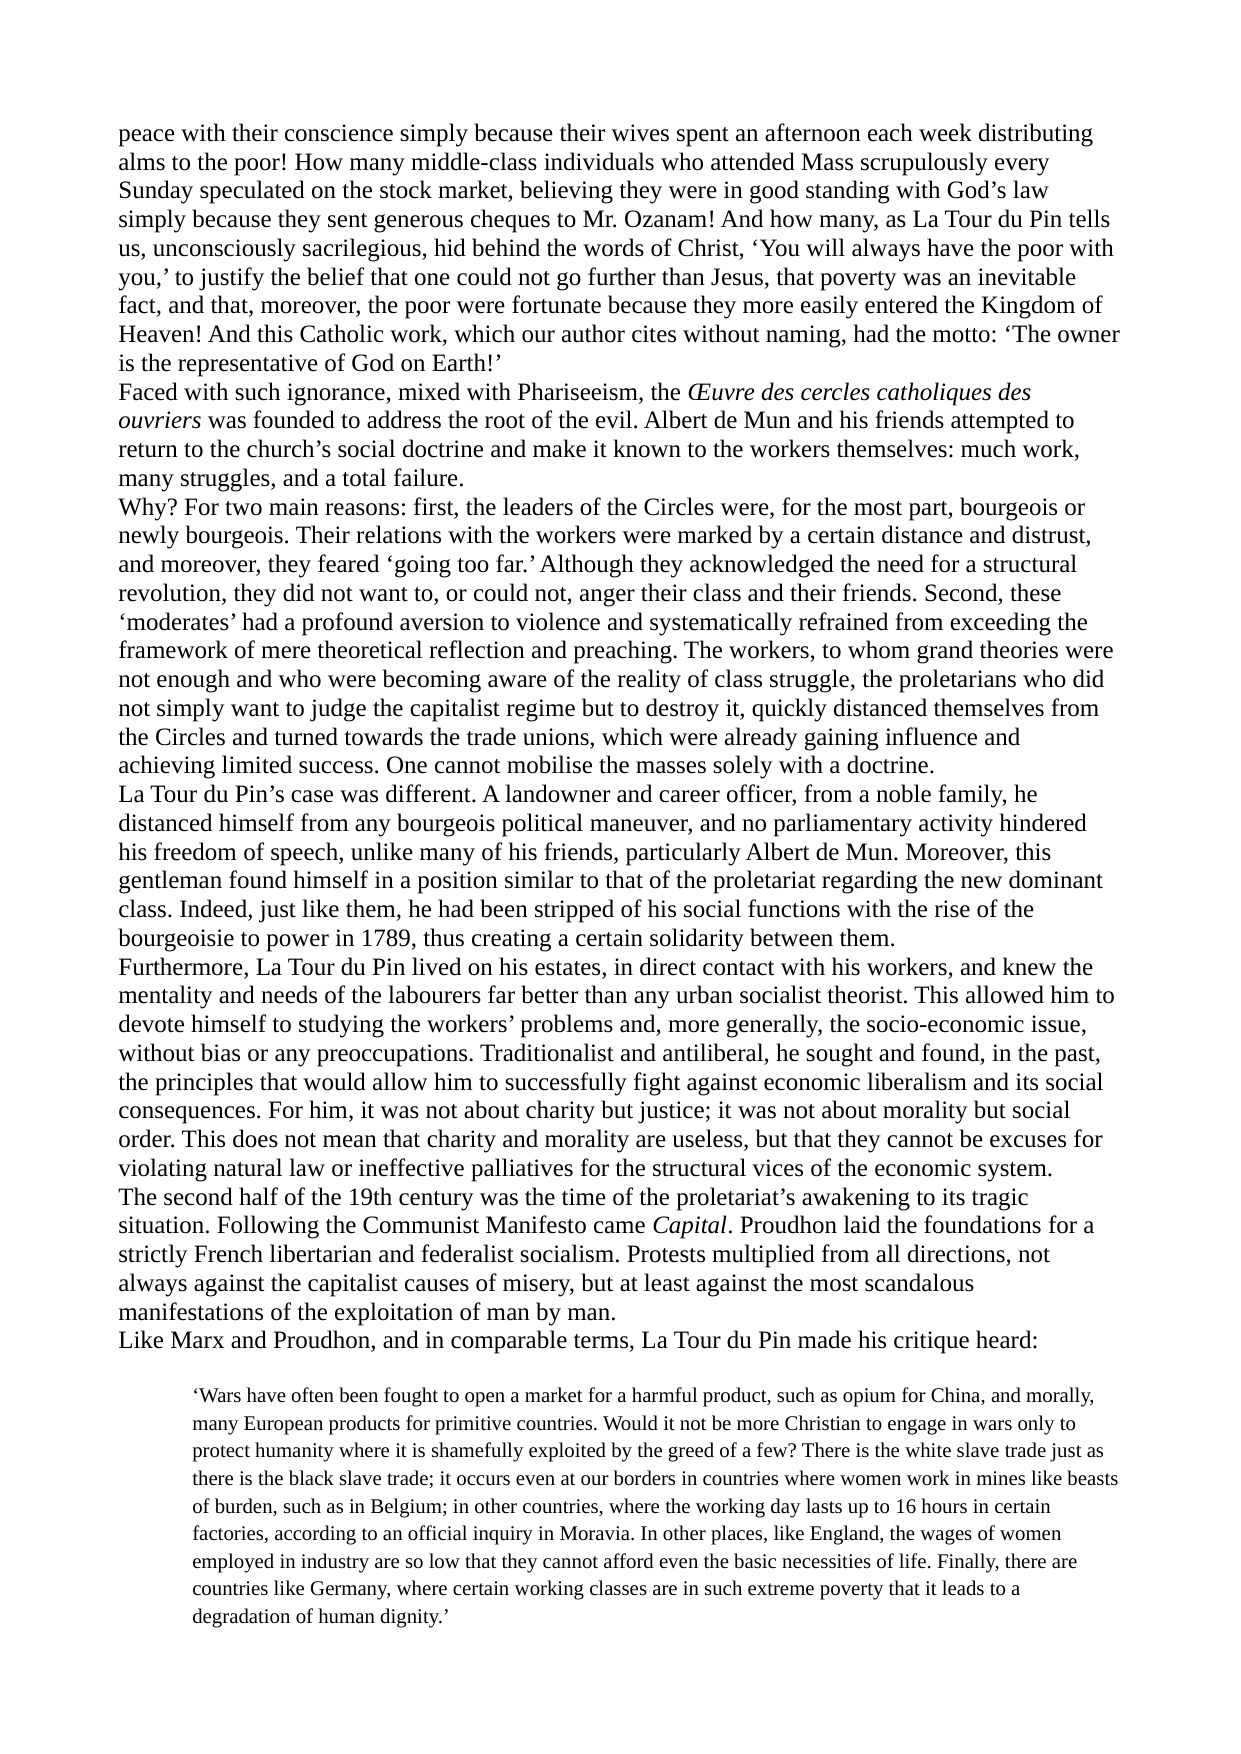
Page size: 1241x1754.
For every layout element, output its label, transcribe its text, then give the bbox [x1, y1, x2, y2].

text Like Marx and Proudhon, and in comparable terms, La Tour du Pin made his critique heard: [118, 1326, 1122, 1354]
text peace with their conscience simply because their wives spent an afternoon each week distributing alms to the poor! How many middle-class individuals who attended Mass scrupulously every Sunday speculated on the stock market, believing they were in good standing with God’s law simply because they sent generous cheques to Mr. Ozanam! And how many, as La Tour du Pin tells us, unconsciously sacrilegious, hid behind the words of Christ, ‘You will always have the poor with you,’ to justify the belief that one could not go further than Jesus, that poverty was an inevitable fact, and that, moreover, the poor were fortunate because they more easily entered the Kingdom of Heaven! And this Catholic work, which our author cites without naming, had the motto: ‘The owner is the representative of God on Earth!’ [118, 118, 1122, 377]
text ‘Wars have often been fought to open a market for a harmful product, such as opium for China, and morally, many European products for primitive countries. Would it not be more Christian to engage in wars only to protect humanity where it is shamefully exploited by the greed of a few? There is the white slave trade just as there is the black slave trade; it occurs even at our borders in countries where women work in mines like beasts of burden, such as in Belgium; in other countries, where the working day lasts up to 16 hours in certain factories, according to an official inquiry in Moravia. In other places, like England, the wages of women employed in industry are so low that they cannot afford even the basic necessities of life. Finally, there are countries like Germany, where certain working classes are in such extreme poverty that it leads to a degradation of human dignity.’ [118, 1383, 1122, 1628]
text La Tour du Pin’s case was different. A landowner and career officer, from a noble family, he distanced himself from any bourgeois political maneuver, and no parliamentary activity hindered his freedom of speech, unlike many of his friends, particularly Albert de Mun. Moreover, this gentleman found himself in a position similar to that of the proletariat regarding the new dominant class. Indeed, just like them, he had been stripped of his social functions with the rise of the bourgeoisie to power in 1789, thus creating a certain solidarity between them. [118, 779, 1122, 952]
text Faced with such ignorance, mixed with Phariseeism, the Œuvre des cercles catholiques des ouvriers was founded to address the root of the evil. Albert de Mun and his friends attempted to return to the church’s social doctrine and make it known to the workers themselves: much work, many struggles, and a total failure. [118, 377, 1122, 492]
text The second half of the 19th century was the time of the proletariat’s awakening to its tragic situation. Following the Communist Manifesto came Capital. Proudhon laid the foundations for a strictly French libertarian and federalist socialism. Protests multiplied from all directions, not always against the capitalist causes of misery, but at least against the most scandalous manifestations of the exploitation of man by man. [118, 1182, 1122, 1326]
text Why? For two main reasons: first, the leaders of the Circles were, for the most part, bourgeois or newly bourgeois. Their relations with the workers were marked by a certain distance and distrust, and moreover, they feared ‘going too far.’ Although they acknowledged the need for a structural revolution, they did not want to, or could not, anger their class and their friends. Second, these ‘moderates’ had a profound aversion to violence and systematically refrained from exceeding the framework of mere theoretical reflection and preaching. The workers, to whom grand theories were not enough and who were becoming aware of the reality of class struggle, the proletarians who did not simply want to judge the capitalist regime but to destroy it, quickly distanced themselves from the Circles and turned towards the trade unions, which were already gaining influence and achieving limited success. One cannot mobilise the masses solely with a doctrine. [118, 492, 1122, 779]
text Furthermore, La Tour du Pin lived on his estates, in direct contact with his workers, and knew the mentality and needs of the labourers far better than any urban socialist theorist. This allowed him to devote himself to studying the workers’ problems and, more generally, the socio-economic issue, without bias or any preoccupations. Traditionalist and antiliberal, he sought and found, in the past, the principles that would allow him to successfully fight against economic liberalism and its social consequences. For him, it was not about charity but justice; it was not about morality but social order. This does not mean that charity and morality are useless, but that they cannot be excuses for violating natural law or ineffective palliatives for the structural vices of the economic system. [118, 952, 1122, 1182]
